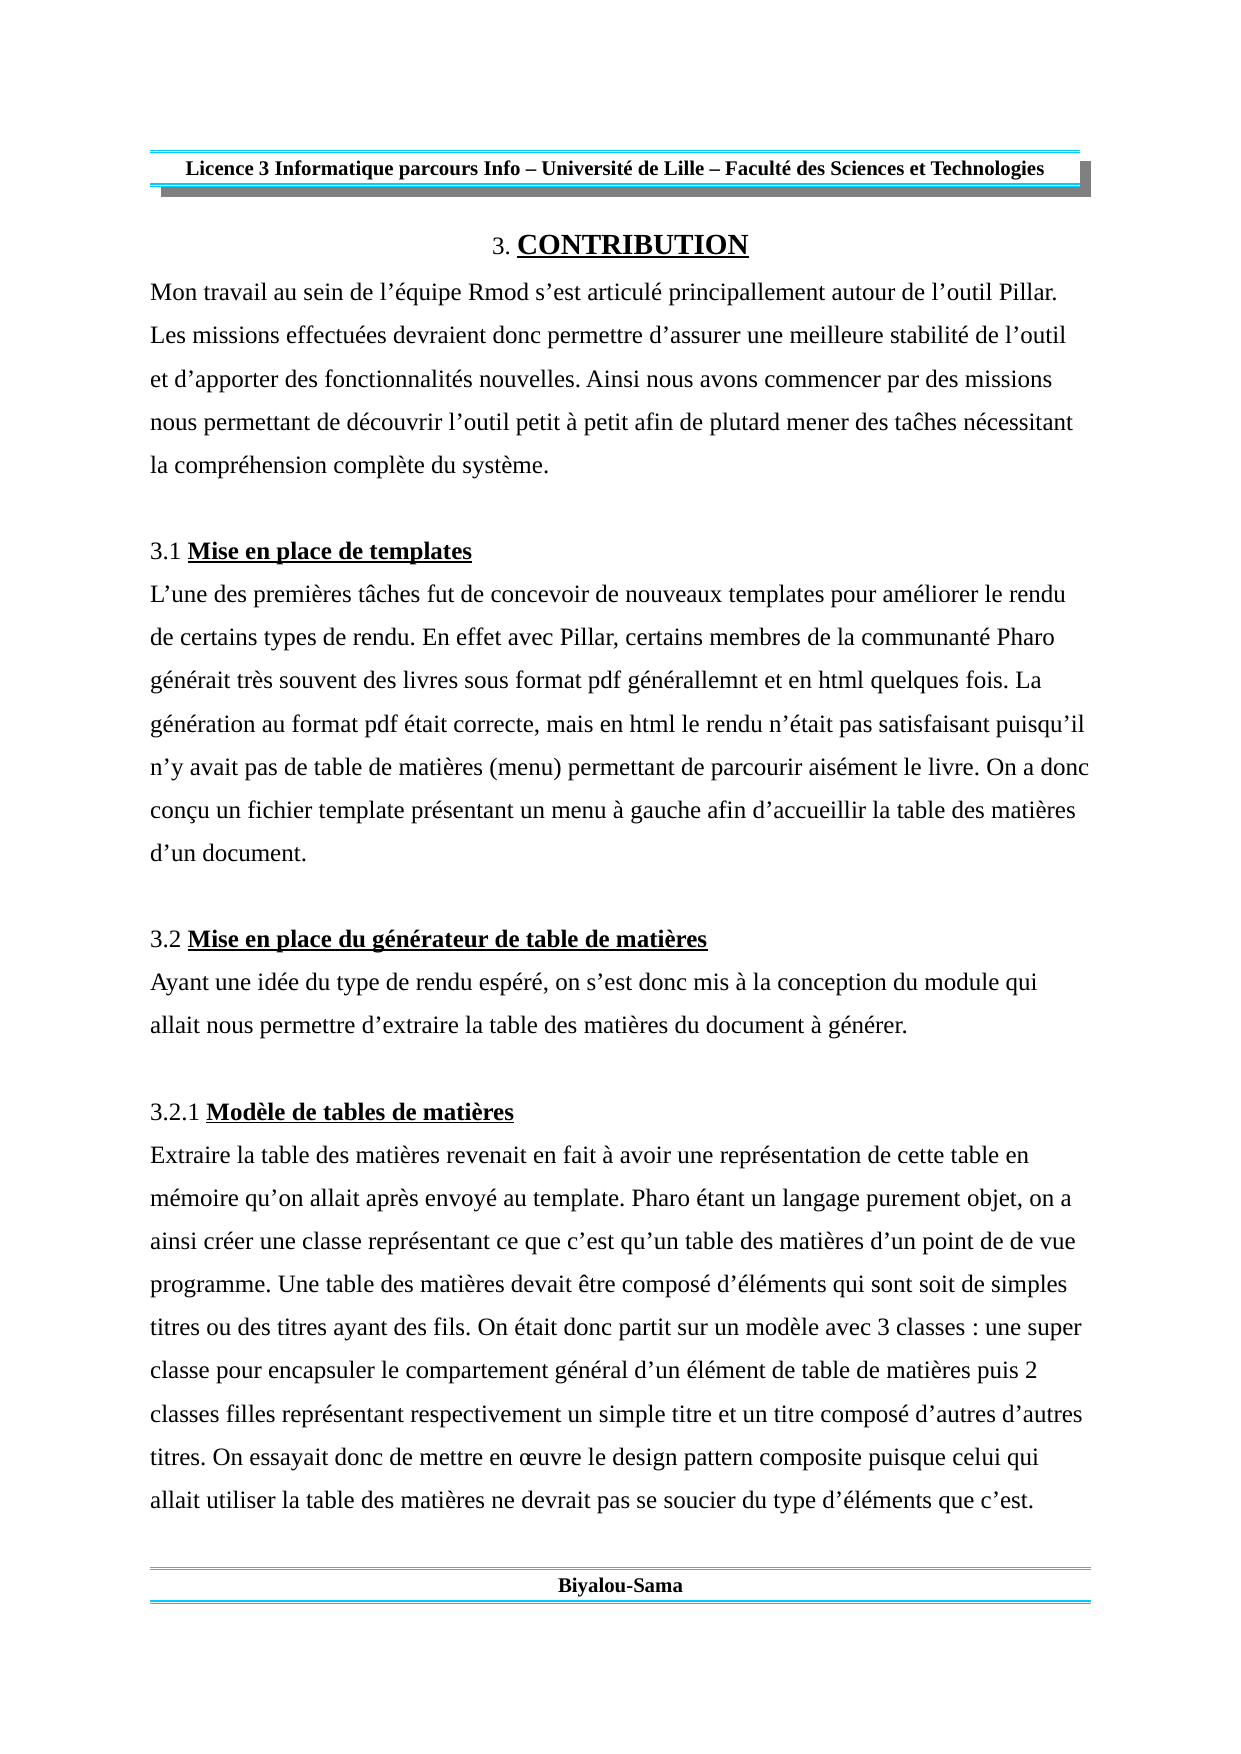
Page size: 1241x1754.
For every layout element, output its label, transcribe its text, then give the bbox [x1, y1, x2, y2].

text 3. CONTRIBUTION [150, 227, 1091, 261]
text 3.2 Mise en place du générateur de table de matières [150, 924, 1091, 953]
text Mon travail au sein de l’équipe Rmod s’est articulé principallement autour de l’outil Pillar. Les missions effectuées devraient donc permettre d’assurer une meilleure stabilité de l’outil et d’apporter des fonctionnalités nouvelles. Ainsi nous avons commencer par des missions nous permettant de découvrir l’outil petit à petit afin de plutard mener des taĉhes nécessitant la compréhension complète du système. [150, 277, 1091, 479]
text 3.1 Mise en place de templates [150, 536, 1091, 565]
text Ayant une idée du type de rendu espéré, on s’est donc mis à la conception du module qui allait nous permettre d’extraire la table des matières du document à générer. [150, 967, 1091, 1039]
text 3.2.1 Modèle de tables de matières [150, 1097, 1091, 1126]
text Extraire la table des matières revenait en fait à avoir une représentation de cette table en mémoire qu’on allait après envoyé au template. Pharo étant un langage purement objet, on a ainsi créer une classe représentant ce que c’est qu’un table des matières d’un point de de vue programme. Une table des matières devait être composé d’éléments qui sont soit de simples titres ou des titres ayant des fils. On était donc partit sur un modèle avec 3 classes : une super classe pour encapsuler le compartement général d’un élément de table de matières puis 2 classes filles représentant respectivement un simple titre et un titre composé d’autres d’autres titres. On essayait donc de mettre en œuvre le design pattern composite puisque celui qui allait utiliser la table des matières ne devrait pas se soucier du type d’éléments que c’est. [150, 1140, 1091, 1514]
text L’une des premières tâches fut de concevoir de nouveaux templates pour améliorer le rendu de certains types de rendu. En effet avec Pillar, certains membres de la communanté Pharo générait très souvent des livres sous format pdf générallemnt et en html quelques fois. La génération au format pdf était correcte, mais en html le rendu n’était pas satisfaisant puisqu’il n’y avait pas de table de matières (menu) permettant de parcourir aisément le livre. On a donc conçu un fichier template présentant un menu à gauche afin d’accueillir la table des matières d’un document. [150, 579, 1091, 867]
